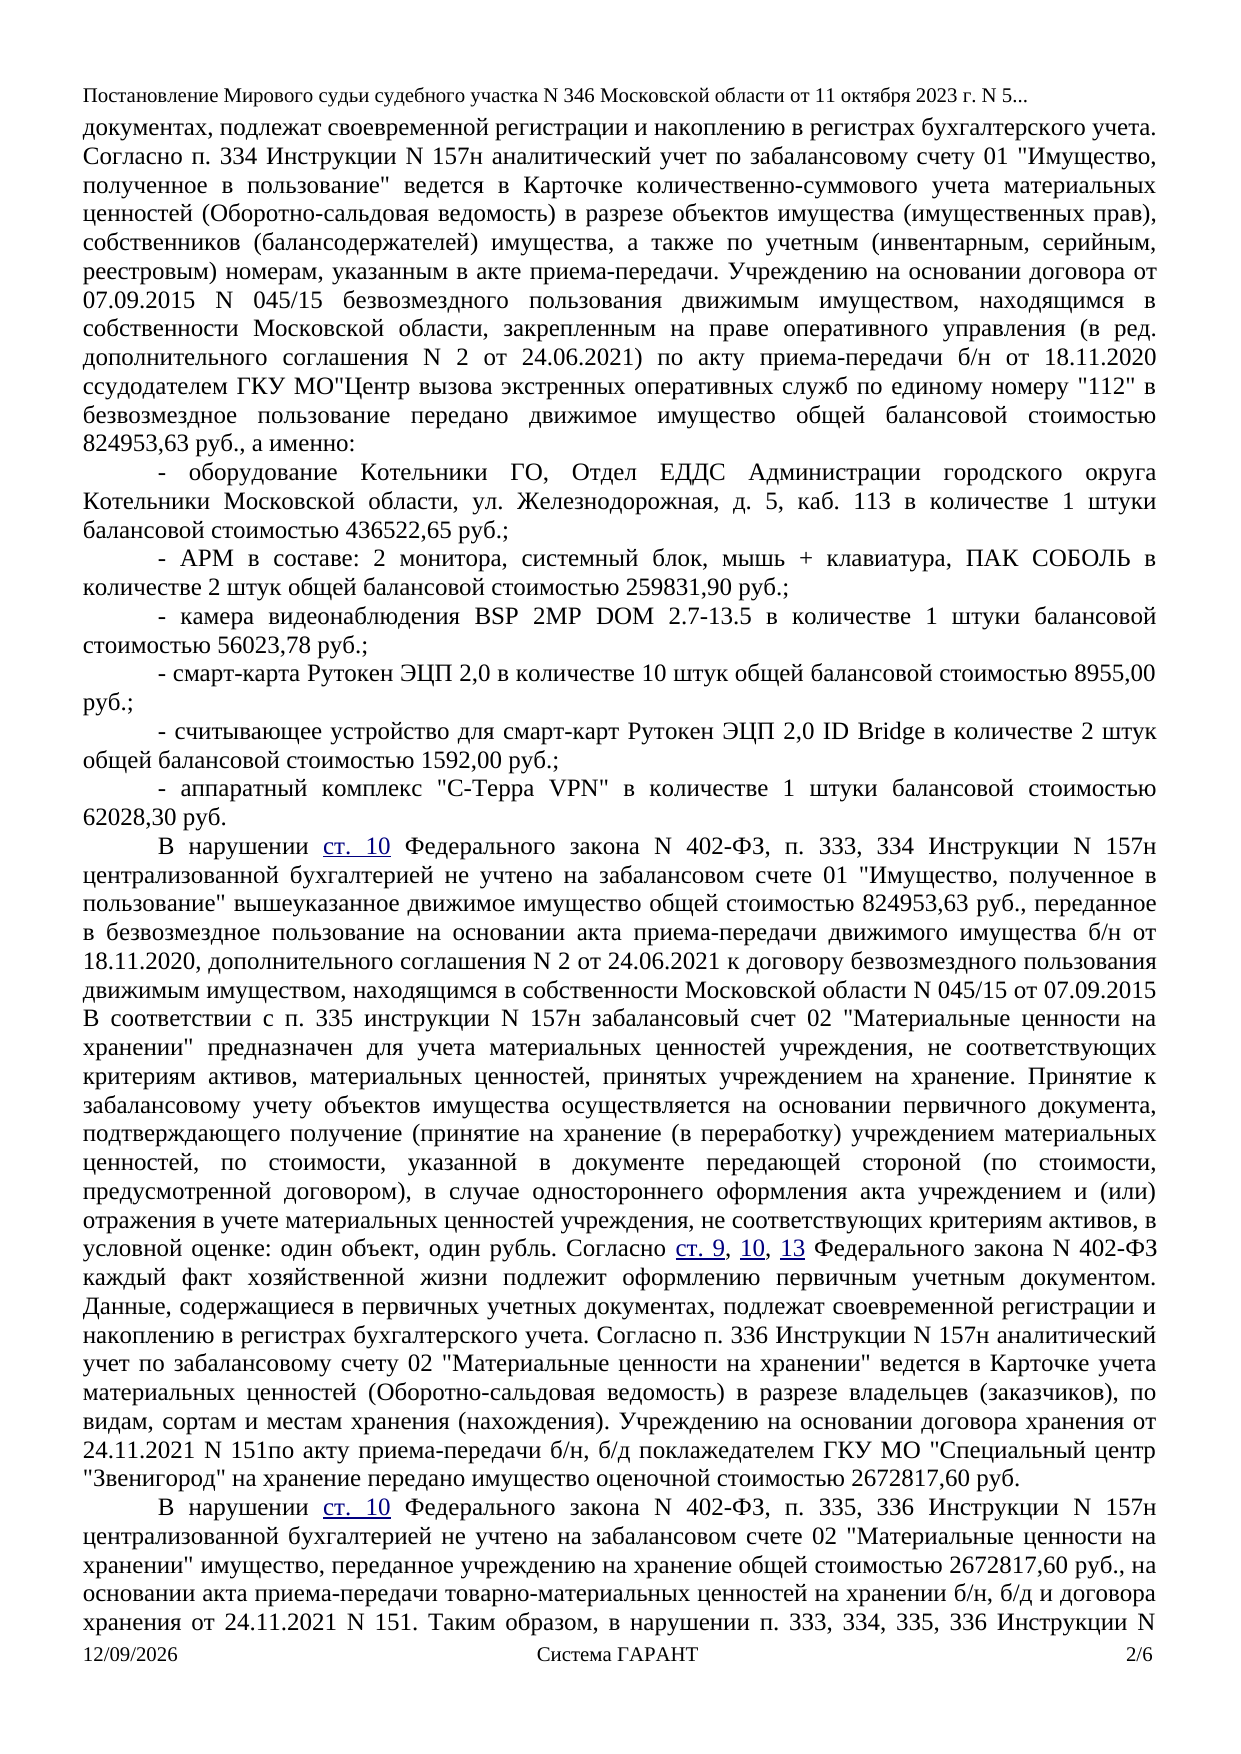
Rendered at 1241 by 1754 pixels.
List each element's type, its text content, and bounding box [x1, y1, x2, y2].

text - смарт-карта Рутокен ЭЦП 2,0 в количестве 10 штук общей балансовой стоимостью 8955,00 руб.; [83, 658, 1157, 716]
text - оборудование Котельники ГО, Отдел ЕДДС Администрации городского округа Котельники Московской области, ул. Железнодорожная, д. 5, каб. 113 в количестве 1 штуки балансовой стоимостью 436522,65 руб.; [83, 457, 1157, 543]
text - АРМ в составе: 2 монитора, системный блок, мышь + клавиатура, ПАК СОБОЛЬ в количестве 2 штук общей балансовой стоимостью 259831,90 руб.; [83, 543, 1157, 601]
text - аппаратный комплекс "С-Терра VPN" в количестве 1 штуки балансовой стоимостью 62028,30 руб. [83, 773, 1157, 831]
text В нарушении ст. 10 Федерального закона N 402-ФЗ, п. 335, 336 Инструкции N 157н централизованной бухгалтерией не учтено на забалансовом счете 02 "Материальные ценности на хранении" имущество, переданное учреждению на хранение общей стоимостью 2672817,60 руб., на основании акта приема-передачи товарно-материальных ценностей на хранении б/н, б/д и договора хранения от 24.11.2021 N 151. Таким образом, в нарушении п. 333, 334, 335, 336 Инструкции N [83, 1492, 1157, 1636]
text документах, подлежат своевременной регистрации и накоплению в регистрах бухгалтерского учета. Согласно п. 334 Инструкции N 157н аналитический учет по забалансовому счету 01 "Имущество, полученное в пользование" ведется в Карточке количественно-суммового учета материальных ценностей (Оборотно-сальдовая ведомость) в разрезе объектов имущества (имущественных прав), собственников (балансодержателей) имущества, а также по учетным (инвентарным, серийным, реестровым) номерам, указанным в акте приема-передачи. Учреждению на основании договора от 07.09.2015 N 045/15 безвозмездного пользования движимым имуществом, находящимся в собственности Московской области, закрепленным на праве оперативного управления (в ред. дополнительного соглашения N 2 от 24.06.2021) по акту приема-передачи б/н от 18.11.2020 ссудодателем ГКУ МО"Центр вызова экстренных оперативных служб по единому номеру "112" в безвозмездное пользование передано движимое имущество общей балансовой стоимостью 824953,63 руб., а именно: [83, 112, 1157, 457]
text В нарушении ст. 10 Федерального закона N 402-ФЗ, п. 333, 334 Инструкции N 157н централизованной бухгалтерией не учтено на забалансовом счете 01 "Имущество, полученное в пользование" вышеуказанное движимое имущество общей стоимостью 824953,63 руб., переданное в безвозмездное пользование на основании акта приема-передачи движимого имущества б/н от 18.11.2020, дополнительного соглашения N 2 от 24.06.2021 к договору безвозмездного пользования движимым имуществом, находящимся в собственности Московской области N 045/15 от 07.09.2015 В соответствии с п. 335 инструкции N 157н забалансовый счет 02 "Материальные ценности на хранении" предназначен для учета материальных ценностей учреждения, не соответствующих критериям активов, материальных ценностей, принятых учреждением на хранение. Принятие к забалансовому учету объектов имущества осуществляется на основании первичного документа, подтверждающего получение (принятие на хранение (в переработку) учреждением материальных ценностей, по стоимости, указанной в документе передающей стороной (по стоимости, предусмотренной договором), в случае одностороннего оформления акта учреждением и (или) отражения в учете материальных ценностей учреждения, не соответствующих критериям активов, в условной оценке: один объект, один рубль. Согласно ст. 9, 10, 13 Федерального закона N 402-ФЗ каждый факт хозяйственной жизни подлежит оформлению первичным учетным документом. Данные, содержащиеся в первичных учетных документах, подлежат своевременной регистрации и накоплению в регистрах бухгалтерского учета. Согласно п. 336 Инструкции N 157н аналитический учет по забалансовому счету 02 "Материальные ценности на хранении" ведется в Карточке учета материальных ценностей (Оборотно-сальдовая ведомость) в разрезе владельцев (заказчиков), по видам, сортам и местам хранения (нахождения). Учреждению на основании договора хранения от 24.11.2021 N 151по акту приема-передачи б/н, б/д поклажедателем ГКУ МО "Специальный центр "Звенигород" на хранение передано имущество оценочной стоимостью 2672817,60 руб. [83, 831, 1157, 1492]
text - камера видеонаблюдения BSP 2MP DOM 2.7-13.5 в количестве 1 штуки балансовой стоимостью 56023,78 руб.; [83, 601, 1157, 658]
text - считывающее устройство для смарт-карт Рутокен ЭЦП 2,0 ID Bridge в количестве 2 штук общей балансовой стоимостью 1592,00 руб.; [83, 716, 1157, 773]
